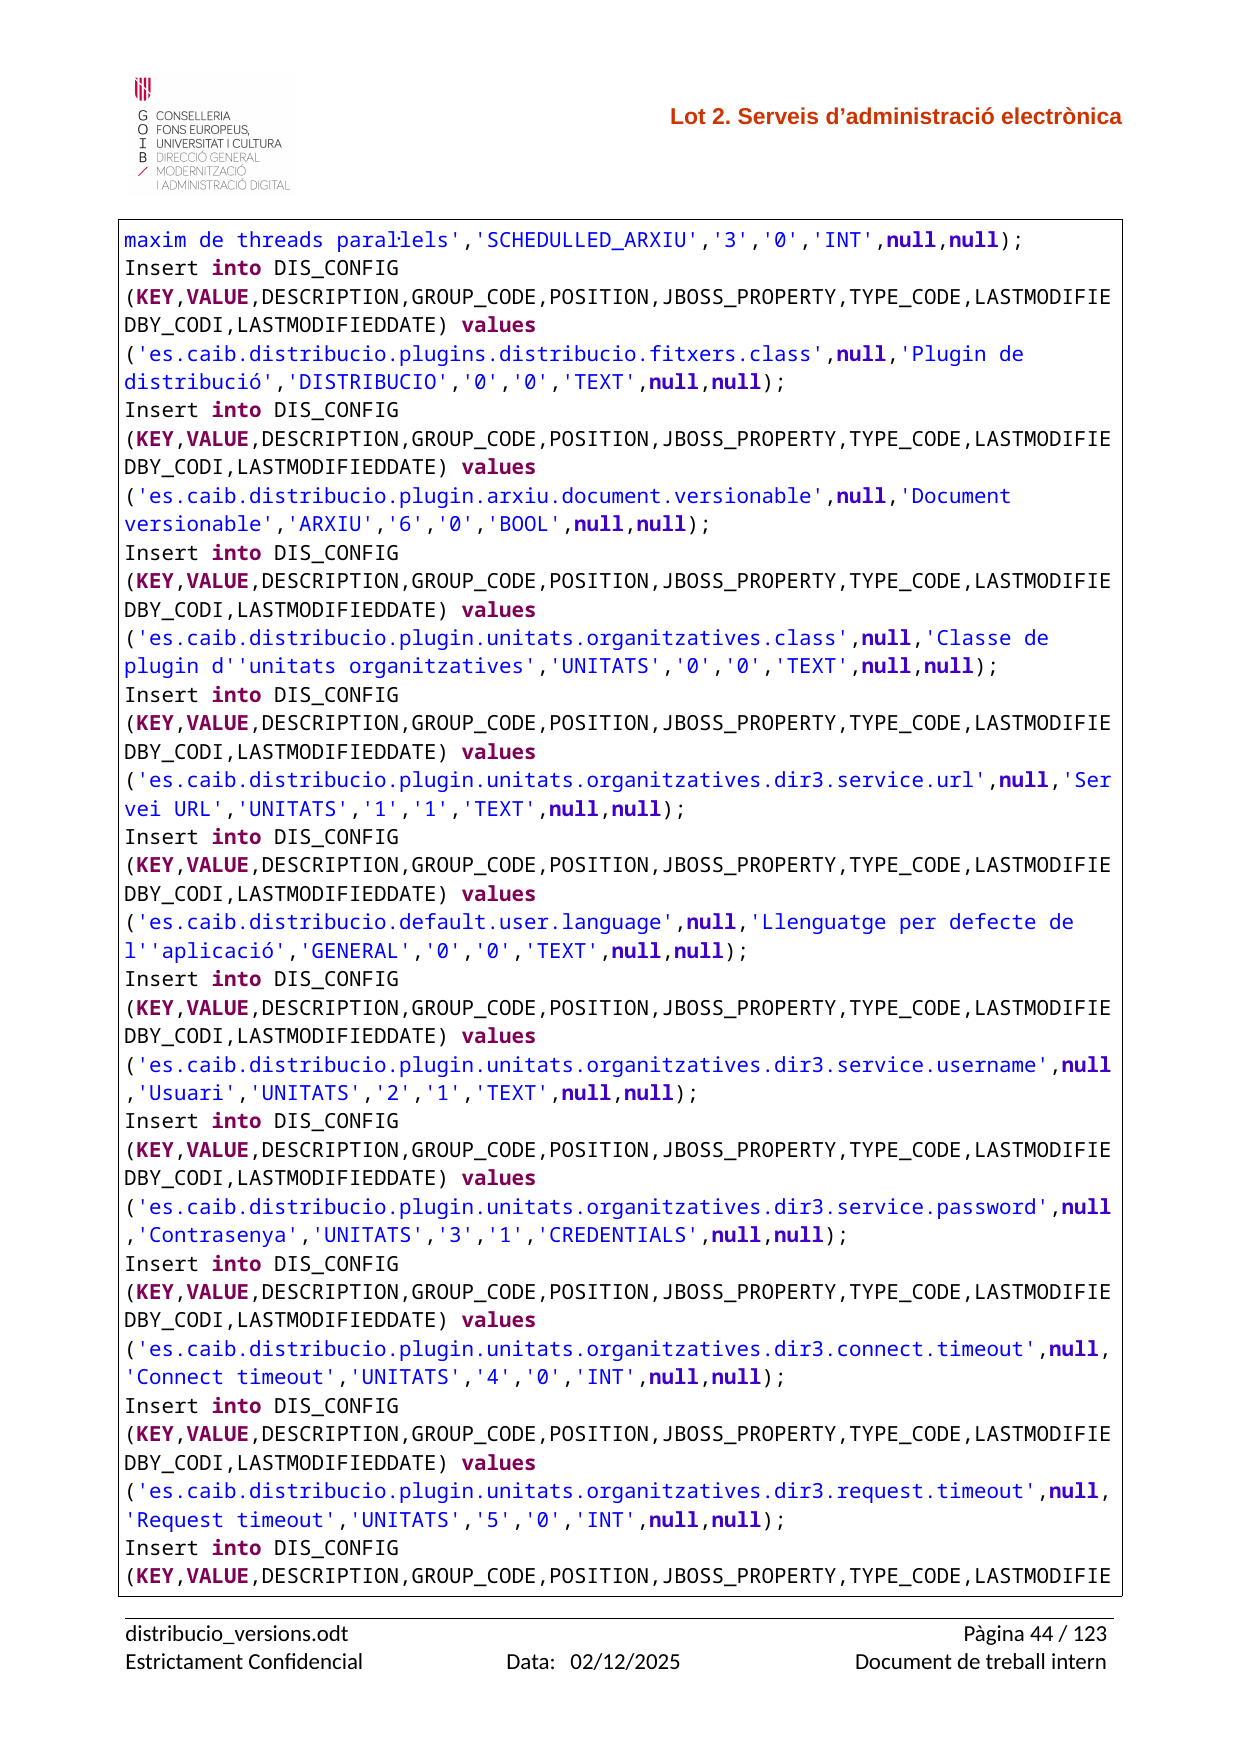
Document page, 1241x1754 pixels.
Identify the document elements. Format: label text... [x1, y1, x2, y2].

picture [126, 70, 299, 197]
table_header maxim de threads paral·lels','SCHEDULLED_ARXIU','3','0','INT',null,null); Insert into DIS_CONFIG (KEY,VALUE,DESCRIPTION,GROUP_CODE,POSITION,JBOSS_PROPERTY,TYPE_CODE,LASTMODIFIEDBY_CODI,LASTMODIFIEDDATE) values ('es.caib.distribucio.plugins.distribucio.fitxers.class',null,'Plugin de distribució','DISTRIBUCIO','0','0','TEXT',null,null); Insert into DIS_CONFIG (KEY,VALUE,DESCRIPTION,GROUP_CODE,POSITION,JBOSS_PROPERTY,TYPE_CODE,LASTMODIFIEDBY_CODI,LASTMODIFIEDDATE) values ('es.caib.distribucio.plugin.arxiu.document.versionable',null,'Document versionable','ARXIU','6','0','BOOL',null,null); Insert into DIS_CONFIG (KEY,VALUE,DESCRIPTION,GROUP_CODE,POSITION,JBOSS_PROPERTY,TYPE_CODE,LASTMODIFIEDBY_CODI,LASTMODIFIEDDATE) values ('es.caib.distribucio.plugin.unitats.organitzatives.class',null,'Classe de plugin d''unitats organitzatives','UNITATS','0','0','TEXT',null,null); Insert into DIS_CONFIG (KEY,VALUE,DESCRIPTION,GROUP_CODE,POSITION,JBOSS_PROPERTY,TYPE_CODE,LASTMODIFIEDBY_CODI,LASTMODIFIEDDATE) values ('es.caib.distribucio.plugin.unitats.organitzatives.dir3.service.url',null,'Servei URL','UNITATS','1','1','TEXT',null,null); Insert into DIS_CONFIG (KEY,VALUE,DESCRIPTION,GROUP_CODE,POSITION,JBOSS_PROPERTY,TYPE_CODE,LASTMODIFIEDBY_CODI,LASTMODIFIEDDATE) values ('es.caib.distribucio.default.user.language',null,'Llenguatge per defecte de l''aplicació','GENERAL','0','0','TEXT',null,null); Insert into DIS_CONFIG (KEY,VALUE,DESCRIPTION,GROUP_CODE,POSITION,JBOSS_PROPERTY,TYPE_CODE,LASTMODIFIEDBY_CODI,LASTMODIFIEDDATE) values ('es.caib.distribucio.plugin.unitats.organitzatives.dir3.service.username',null,'Usuari','UNITATS','2','1','TEXT',null,null); Insert into DIS_CONFIG (KEY,VALUE,DESCRIPTION,GROUP_CODE,POSITION,JBOSS_PROPERTY,TYPE_CODE,LASTMODIFIEDBY_CODI,LASTMODIFIEDDATE) values ('es.caib.distribucio.plugin.unitats.organitzatives.dir3.service.password',null,'Contrasenya','UNITATS','3','1','CREDENTIALS',null,null); Insert into DIS_CONFIG (KEY,VALUE,DESCRIPTION,GROUP_CODE,POSITION,JBOSS_PROPERTY,TYPE_CODE,LASTMODIFIEDBY_CODI,LASTMODIFIEDDATE) values ('es.caib.distribucio.plugin.unitats.organitzatives.dir3.connect.timeout',null,'Connect timeout','UNITATS','4','0','INT',null,null); Insert into DIS_CONFIG (KEY,VALUE,DESCRIPTION,GROUP_CODE,POSITION,JBOSS_PROPERTY,TYPE_CODE,LASTMODIFIEDBY_CODI,LASTMODIFIEDDATE) values ('es.caib.distribucio.plugin.unitats.organitzatives.dir3.request.timeout',null,'Request timeout','UNITATS','5','0','INT',null,null); Insert into DIS_CONFIG (KEY,VALUE,DESCRIPTION,GROUP_CODE,POSITION,JBOSS_PROPERTY,TYPE_CODE,LASTMODIFIE [119, 220, 1122, 1596]
